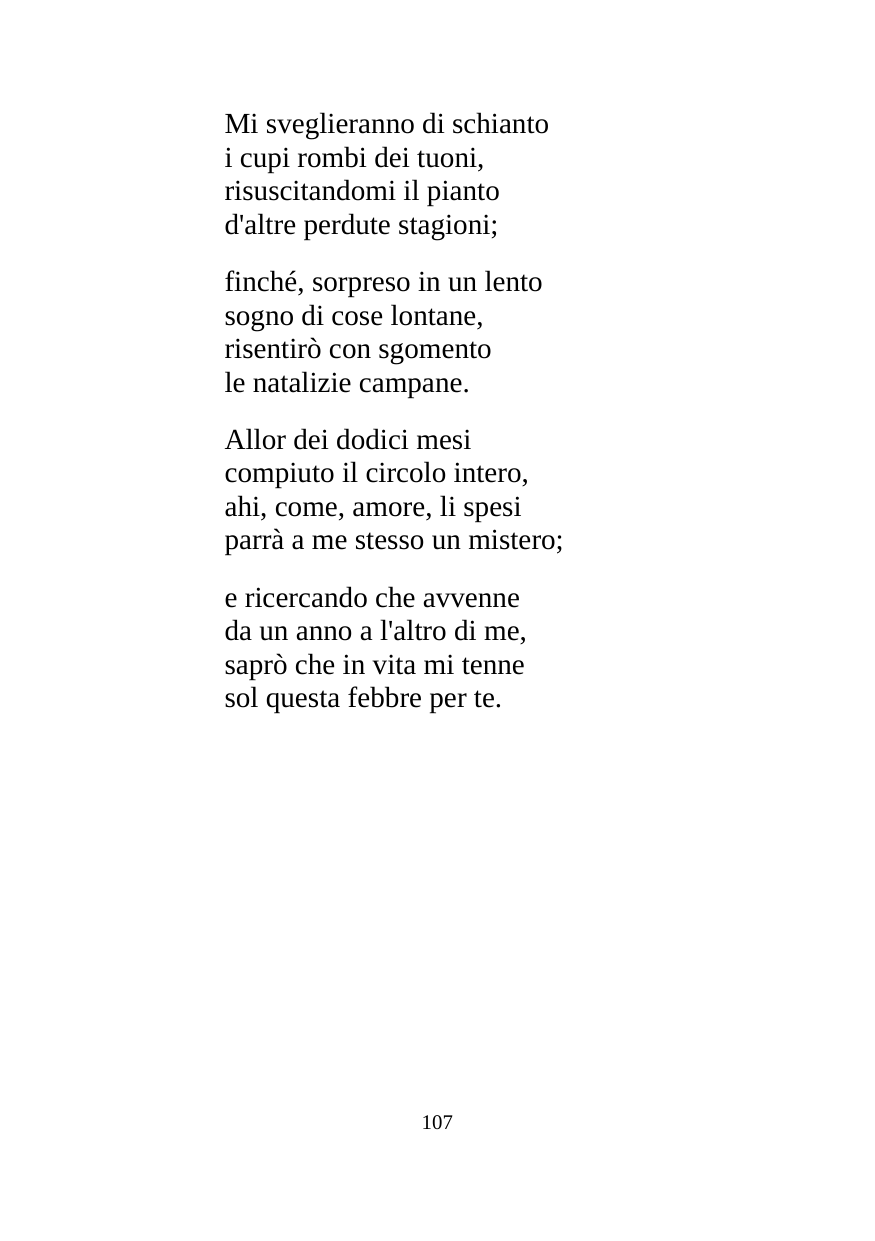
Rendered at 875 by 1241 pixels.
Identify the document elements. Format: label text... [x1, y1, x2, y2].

text finché, sorpreso in un lento sogno di cose lontane, risentirò con sgomento le natalizie campane. [224, 264, 768, 398]
text Mi sveglieranno di schianto i cupi rombi dei tuoni, risuscitandomi il pianto d'altre perdute stagioni; [224, 106, 768, 240]
text e ricercando che avvenne da un anno a l'altro di me, saprò che in vita mi tenne sol questa febbre per te. [224, 580, 768, 714]
text Allor dei dodici mesi compiuto il circolo intero, ahi, come, amore, li spesi parrà a me stesso un mistero; [224, 422, 768, 556]
